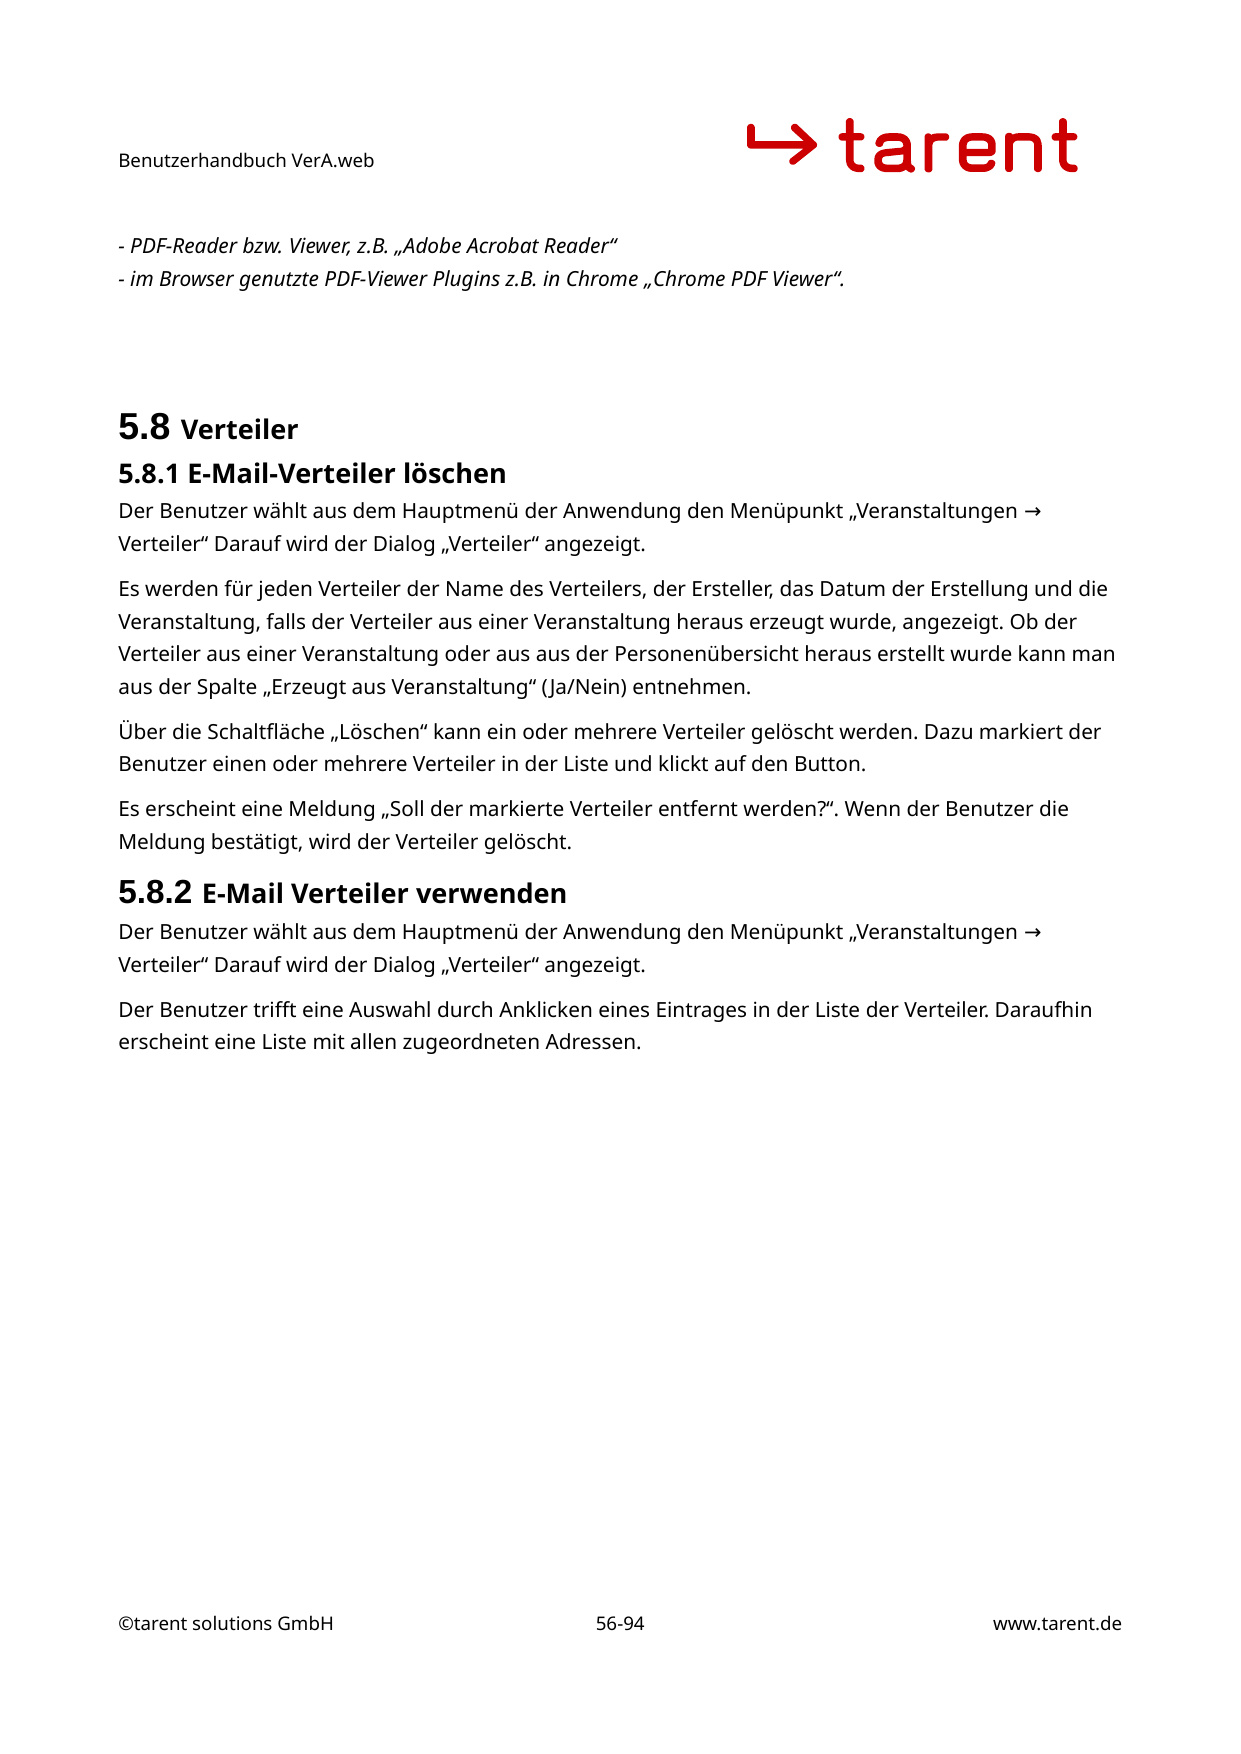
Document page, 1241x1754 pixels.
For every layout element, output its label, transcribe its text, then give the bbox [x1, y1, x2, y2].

text Es erscheint eine Meldung „Soll der markierte Verteiler entfernt werden?“. Wenn der Benutzer die Meldung bestätigt, wird der Verteiler gelöscht. [118, 794, 1122, 856]
text Über die Schaltfläche „Löschen“ kann ein oder mehrere Verteiler gelöscht werden. Dazu markiert der Benutzer einen oder mehrere Verteiler in der Liste und klickt auf den Button. [118, 717, 1122, 778]
text Der Benutzer trifft eine Auswahl durch Anklicken eines Eintrages in der Liste der Verteiler. Daraufhin erscheint eine Liste mit allen zugeordneten Adressen. [118, 995, 1122, 1056]
subtitle Verteiler [118, 404, 1122, 448]
text - PDF-Reader bzw. Viewer, z.B. „Adobe Acrobat Reader“ - im Browser genutzte PDF-Viewer Plugins z.B. in Chrome „Chrome PDF Viewer“. [118, 232, 1122, 293]
subtitle E-Mail Verteiler verwenden [118, 872, 1122, 911]
text Es werden für jeden Verteiler der Name des Verteilers, der Ersteller, das Datum der Erstellung und die Veranstaltung, falls der Verteiler aus einer Veranstaltung heraus erzeugt wurde, angezeigt. Ob der Verteiler aus einer Veranstaltung oder aus aus der Personenübersicht heraus erstellt wurde kann man aus der Spalte „Erzeugt aus Veranstaltung“ (Ja/Nein) entnehmen. [118, 574, 1122, 700]
subtitle E-Mail-Verteiler löschen [118, 454, 1122, 491]
text Der Benutzer wählt aus dem Hauptmenü der Anwendung den Menüpunkt „Veranstaltungen → Verteiler“ Darauf wird der Dialog „Verteiler“ angezeigt. [118, 917, 1122, 978]
text Der Benutzer wählt aus dem Hauptmenü der Anwendung den Menüpunkt „Veranstaltungen → Verteiler“ Darauf wird der Dialog „Verteiler“ angezeigt. [118, 497, 1122, 558]
